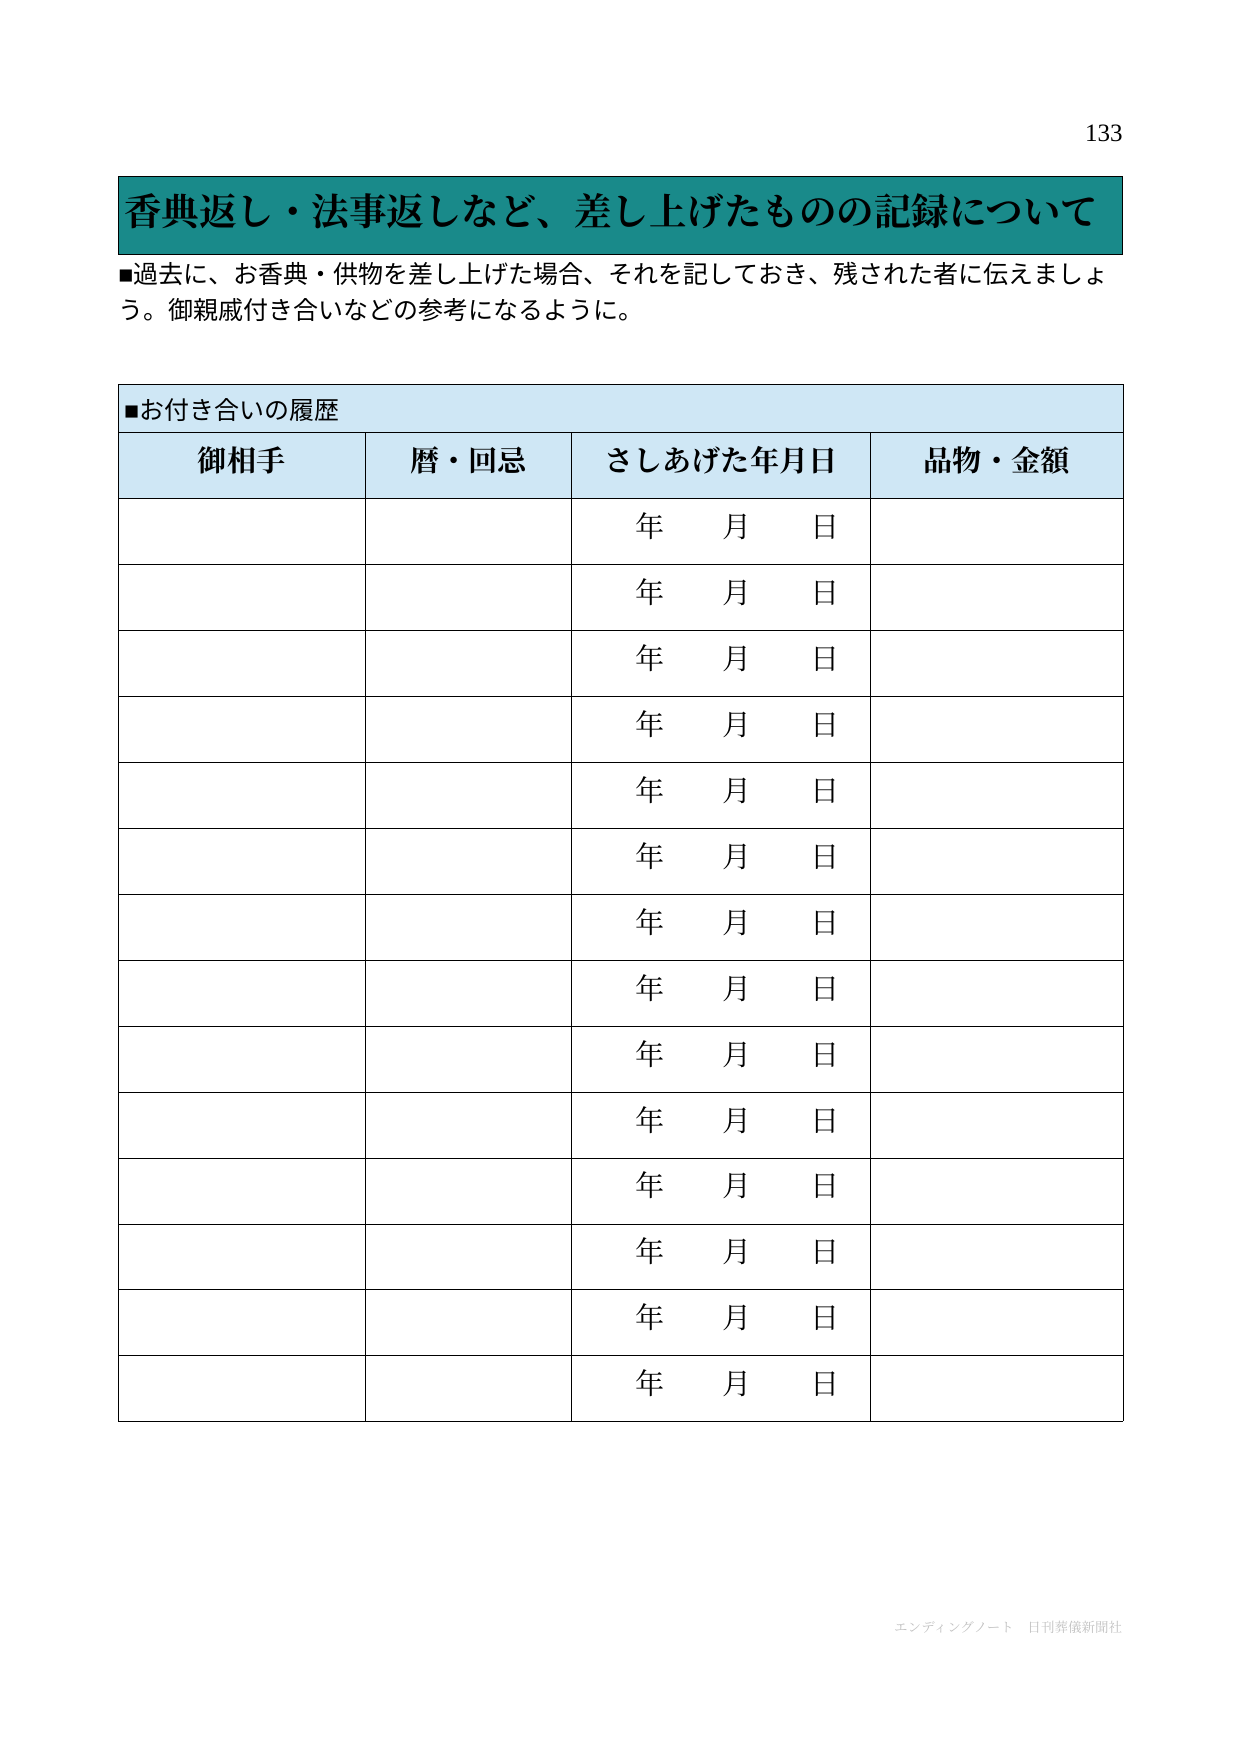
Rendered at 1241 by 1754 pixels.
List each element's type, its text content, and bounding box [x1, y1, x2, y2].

table_cell [366, 1290, 571, 1355]
table_cell [366, 1093, 571, 1157]
table_cell [119, 1027, 365, 1092]
table_cell [366, 1356, 571, 1421]
table_cell 年 月 日 [572, 697, 870, 762]
table_cell [871, 565, 1123, 630]
table_cell [119, 1093, 365, 1157]
table_cell 暦・回忌 [366, 433, 571, 498]
table_cell 年 月 日 [572, 1027, 870, 1092]
table_cell [366, 961, 571, 1026]
table_cell [119, 763, 365, 828]
table_cell [119, 1356, 365, 1421]
table_cell [119, 829, 365, 894]
table_cell 年 月 日 [572, 499, 870, 564]
table_cell [871, 1225, 1123, 1289]
table_cell 年 月 日 [572, 1159, 870, 1223]
table_header ■お付き合いの履歴 [119, 385, 1123, 432]
table_cell [871, 895, 1123, 960]
table_cell [366, 895, 571, 960]
table_cell [119, 1225, 365, 1289]
table_cell [871, 499, 1123, 564]
table_cell さしあげた年月日 [572, 433, 870, 498]
table_cell [119, 631, 365, 696]
table_cell [871, 1159, 1123, 1223]
table_cell [871, 961, 1123, 1026]
table_cell 品物・金額 [871, 433, 1123, 498]
table_cell 年 月 日 [572, 631, 870, 696]
table_cell 年 月 日 [572, 1356, 870, 1421]
table_cell 年 月 日 [572, 829, 870, 894]
table_cell [366, 1159, 571, 1223]
table_cell [119, 961, 365, 1026]
table_cell [871, 631, 1123, 696]
table_cell 年 月 日 [572, 1290, 870, 1355]
table_cell [119, 895, 365, 960]
table_cell [119, 1290, 365, 1355]
text ■過去に、お香典・供物を差し上げた場合、それを記しておき、残された者に伝えましょう。御親戚付き合いなどの参考になるように。 [118, 255, 1122, 327]
table_cell 年 月 日 [572, 895, 870, 960]
table_cell [119, 565, 365, 630]
table_cell 御相手 [119, 433, 365, 498]
table_cell [119, 697, 365, 762]
table_cell [366, 499, 571, 564]
table_cell [366, 565, 571, 630]
table_cell [366, 697, 571, 762]
table_cell [871, 697, 1123, 762]
table_cell 年 月 日 [572, 1093, 870, 1157]
table_cell [366, 631, 571, 696]
table_cell [366, 829, 571, 894]
table_cell [871, 1290, 1123, 1355]
table_cell 年 月 日 [572, 1225, 870, 1289]
table_cell [871, 829, 1123, 894]
table_cell [119, 499, 365, 564]
table_cell 年 月 日 [572, 763, 870, 828]
table_cell [871, 763, 1123, 828]
table_cell [366, 763, 571, 828]
table_cell [119, 1159, 365, 1223]
table_cell [871, 1093, 1123, 1157]
table_cell [871, 1356, 1123, 1421]
table_cell [366, 1225, 571, 1289]
table_cell [366, 1027, 571, 1092]
table_header 香典返し・法事返しなど、差し上げたものの記録について [119, 177, 1122, 254]
table_cell 年 月 日 [572, 565, 870, 630]
table_cell 年 月 日 [572, 961, 870, 1026]
table_cell [871, 1027, 1123, 1092]
